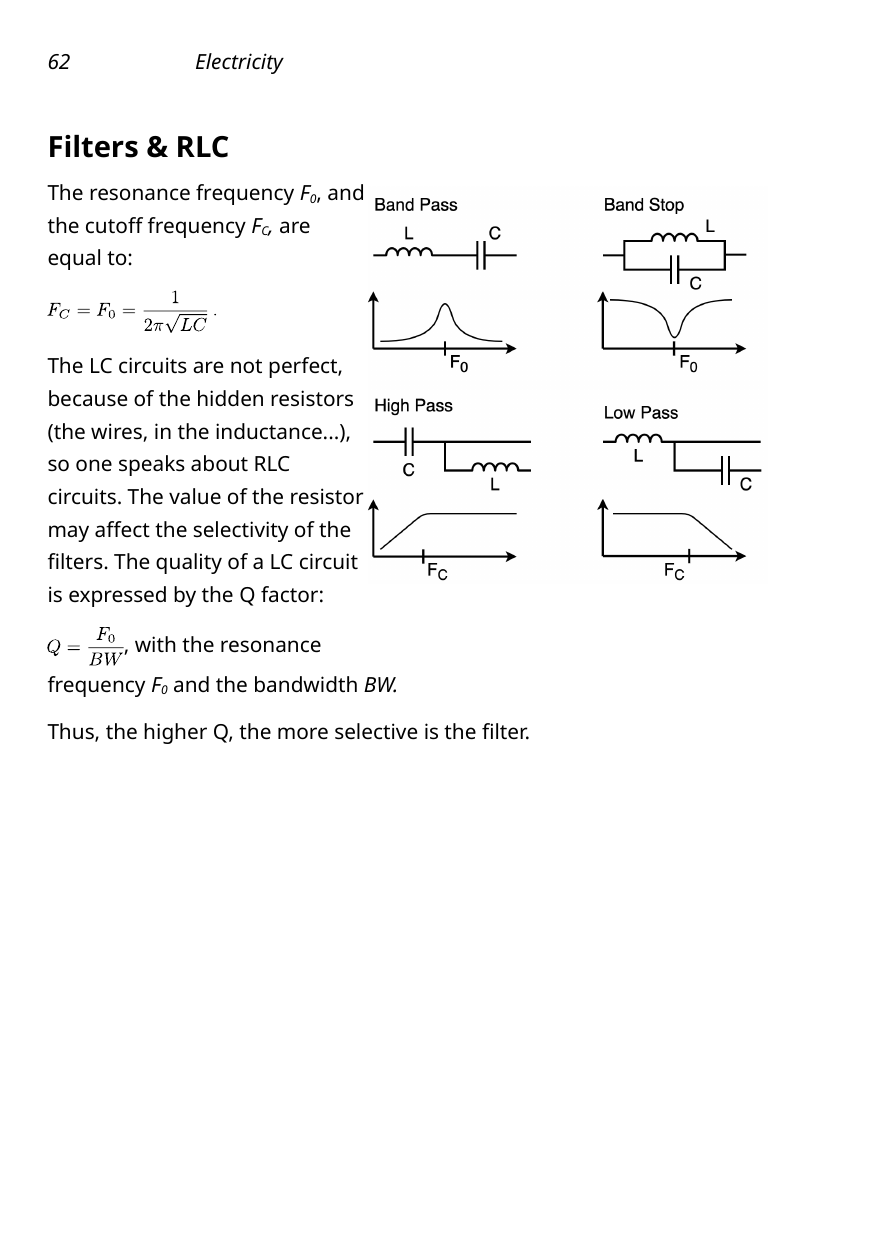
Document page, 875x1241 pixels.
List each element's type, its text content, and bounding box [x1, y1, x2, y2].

text , with the resonance frequency F0 and the bandwidth BW. [47, 627, 768, 698]
text Thus, the higher Q, the more selective is the filter. [47, 717, 768, 746]
picture [367, 186, 768, 584]
subtitle Filters & RLC [47, 126, 768, 166]
text The LC circuits are not perfect, because of the hidden resistors (the wires, in the inductance...), so one speaks about RLC circuits. The value of the resistor may affect the selectivity of the filters. The quality of a LC circuit is expressed by the Q factor: [47, 352, 768, 608]
text The resonance frequency F0, and the cutoff frequency FC, are equal to: [47, 178, 768, 272]
